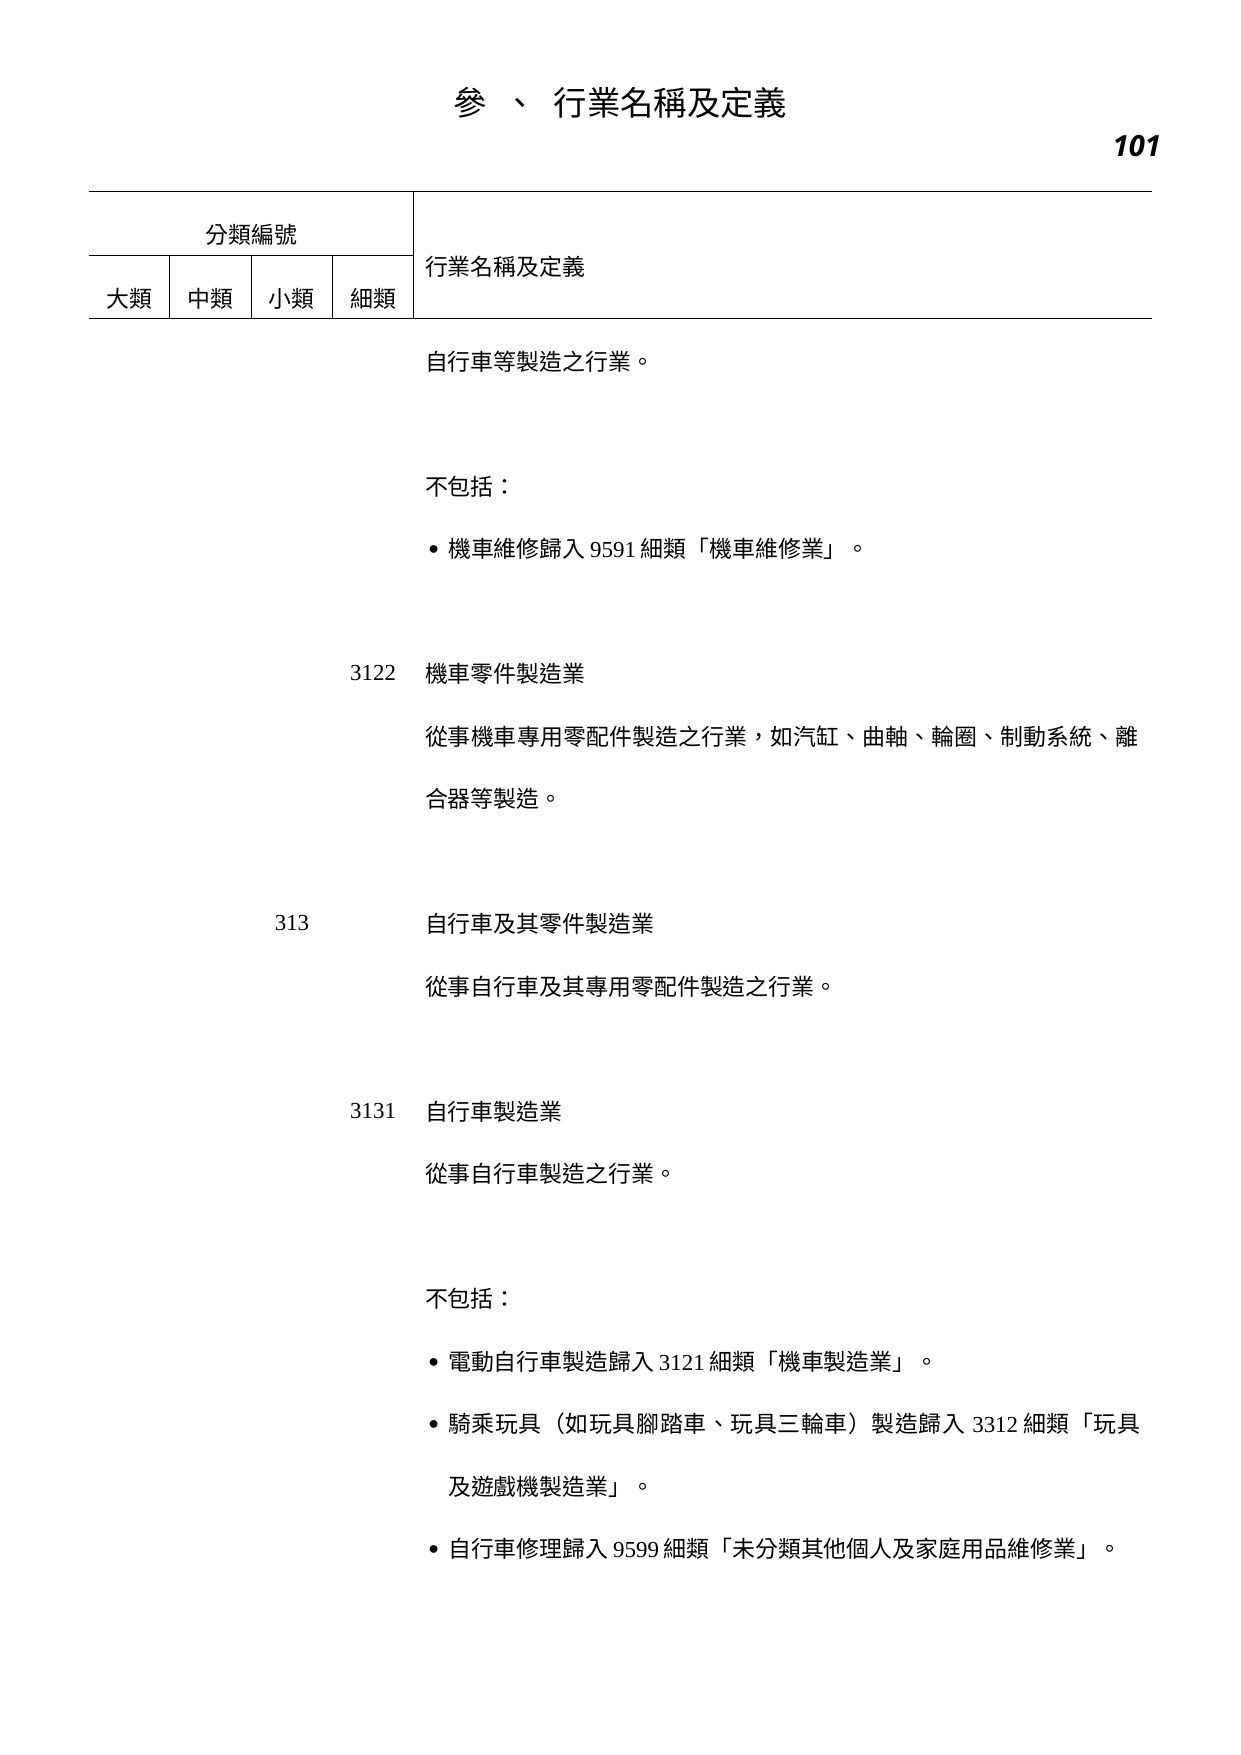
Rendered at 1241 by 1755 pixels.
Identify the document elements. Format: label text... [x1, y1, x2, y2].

table_cell [251, 1068, 332, 1568]
table_cell 自行車製造業 從事自行車製造之行業。 不包括： 電動自行車製造歸入3121細類「機車製造業」。 騎乘玩具（如玩具腳踏車、玩具三輪車）製造歸入3312細類「玩具及遊戲機製造業」。 自行車修理歸入9599細類「未分類其他個人及家庭用品維修業」。 [414, 1068, 1152, 1568]
table_cell 自行車等製造之行業。 不包括： 機車維修歸入9591細類「機車維修業」。 [414, 319, 1152, 631]
table_cell [170, 319, 251, 631]
table_cell 大類 [89, 256, 169, 318]
table_cell 3131 [332, 1068, 413, 1568]
table_cell 313 [251, 881, 332, 1068]
table_cell [332, 881, 413, 1068]
table_cell 機車零件製造業 從事機車專用零配件製造之行業，如汽缸、曲軸、輪圈、制動系統、離合器等製造。 [414, 631, 1152, 881]
table_cell [89, 881, 170, 1068]
table_header 分類編號 [89, 192, 413, 255]
table_cell 中類 [170, 256, 251, 318]
table_cell [332, 319, 413, 631]
table_cell [170, 1068, 251, 1568]
table_cell [89, 319, 170, 631]
table_header 行業名稱及定義 [414, 192, 1152, 318]
table_cell [251, 319, 332, 631]
table_cell [89, 1068, 170, 1568]
table_cell 自行車及其零件製造業 從事自行車及其專用零配件製造之行業。 [414, 881, 1152, 1068]
table_cell [89, 631, 170, 881]
table_cell [170, 631, 251, 881]
table_cell 3122 [332, 631, 413, 881]
table_cell [251, 631, 332, 881]
table_cell [170, 881, 251, 1068]
table_cell 細類 [333, 256, 413, 318]
table_cell 小類 [252, 256, 332, 318]
